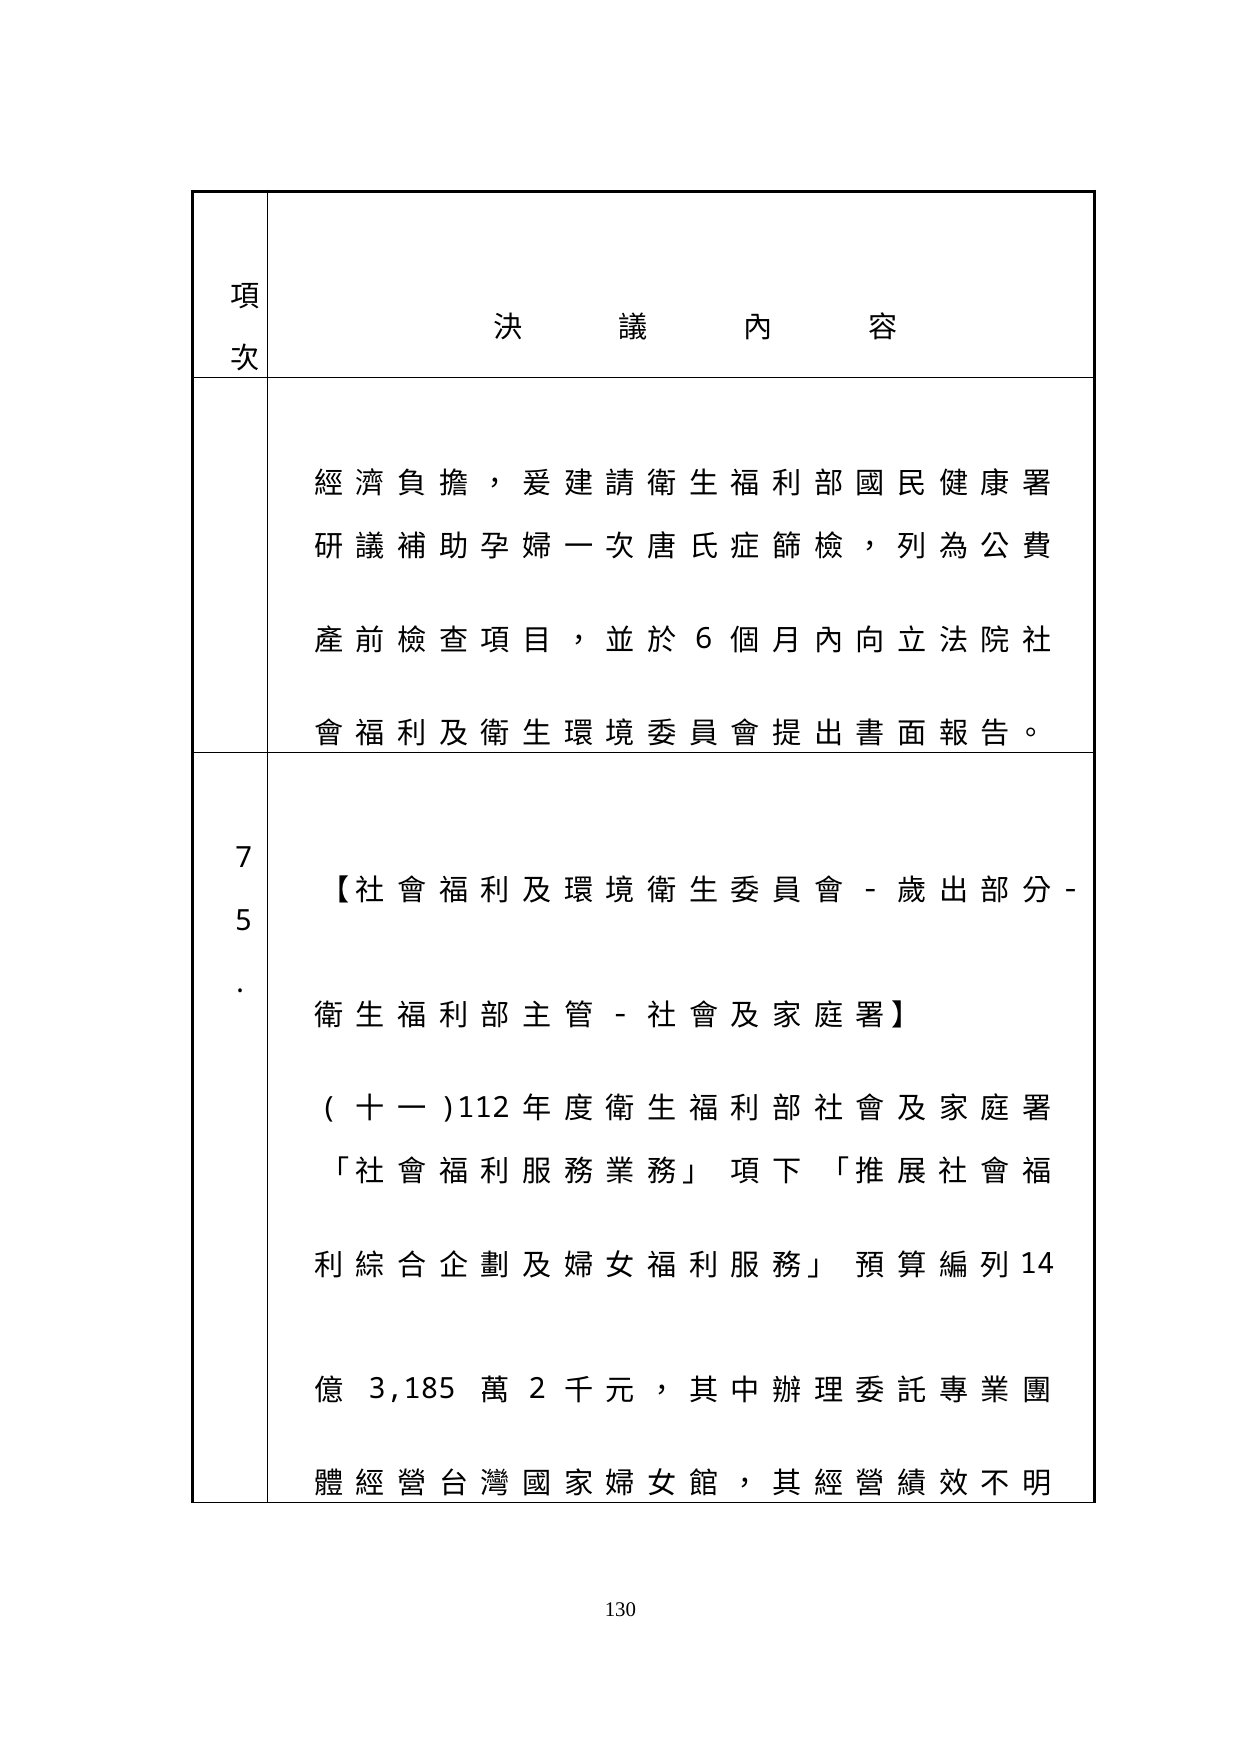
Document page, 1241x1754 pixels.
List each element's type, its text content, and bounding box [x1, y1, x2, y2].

table_header 項次 [194, 193, 267, 377]
table_cell 【社會福利及環境衛生委員會-歲出部分-衛生福利部主管-社會及家庭署】 (十一)112年度衛生福利部社會及家庭署「社會福利服務業務」項下「推展社會福利綜合企劃及婦女福利服務」預算編列14億3,185萬2千元，其中辦理委託專業團體經營台灣國家婦女館，其經營績效不明 [268, 753, 1093, 1502]
table_cell [194, 378, 267, 752]
table_cell 75. [194, 753, 267, 1502]
table_header 決 議 內 容 [268, 193, 1093, 377]
table_cell 經濟負擔，爰建請衛生福利部國民健康署研議補助孕婦一次唐氏症篩檢，列為公費產前檢查項目，並於6個月內向立法院社會福利及衛生環境委員會提出書面報告。 [268, 378, 1093, 752]
